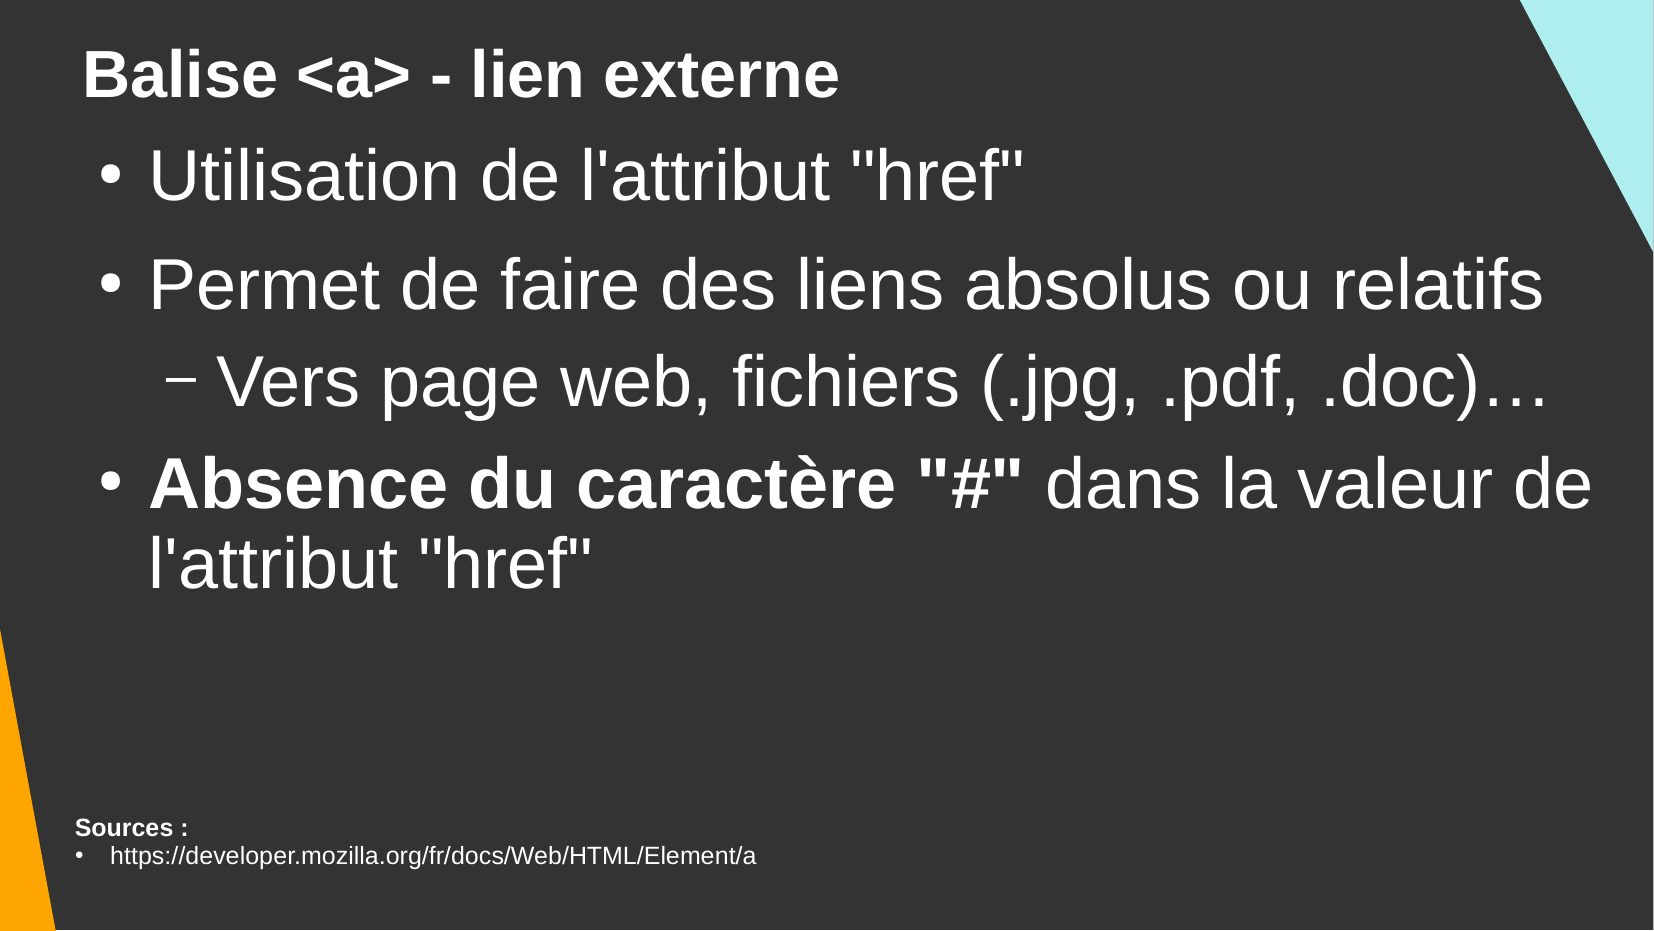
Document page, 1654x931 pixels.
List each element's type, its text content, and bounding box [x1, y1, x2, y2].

text_box Sources : https://developer.mozilla.org/fr/docs/Web/HTML/Element/a [60, 806, 1546, 931]
title Balise <a> - lien externe [82, 37, 1571, 114]
text_box [0, 629, 56, 931]
text_box [1519, 0, 1654, 254]
list Utilisation de l'attribut "href" Permet de faire des liens absolus ou relatifs Vers page web, fichiers (.jpg, .pdf, .doc)… Absence du caractère "#" dans la valeur de l'attribut "href" [80, 135, 1605, 745]
